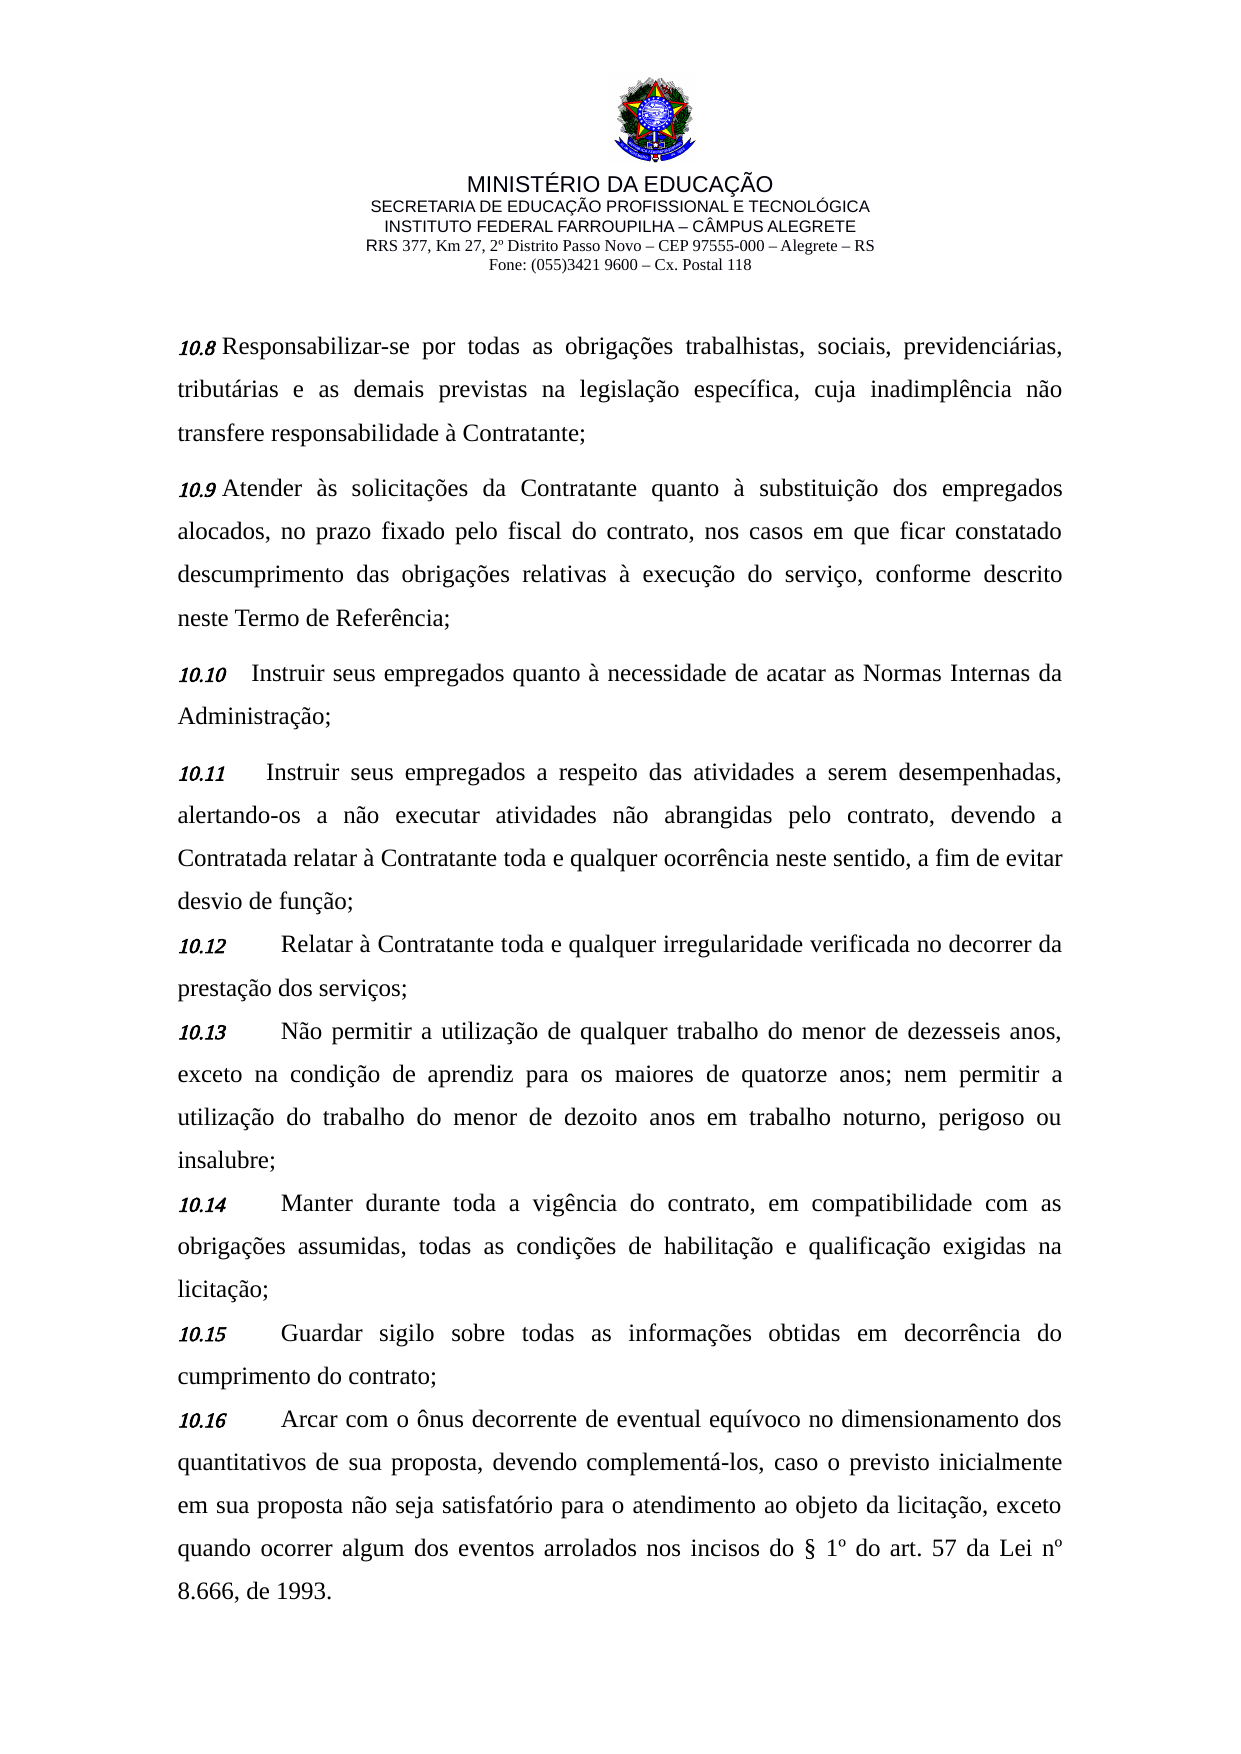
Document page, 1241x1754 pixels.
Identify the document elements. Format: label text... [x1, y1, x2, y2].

list Não permitir a utilização de qualquer trabalho do menor de dezesseis anos, exceto na condição de aprendiz para os maiores de quatorze anos; nem permitir a utilização do trabalho do menor de dezoito anos em trabalho noturno, perigoso ou insalubre; [177, 1016, 1063, 1174]
list Responsabilizar-se por todas as obrigações trabalhistas, sociais, previdenciárias, tributárias e as demais previstas na legislação específica, cuja inadimplência não transfere responsabilidade à Contratante; [177, 331, 1063, 446]
list Relatar à Contratante toda e qualquer irregularidade verificada no decorrer da prestação dos serviços; [177, 929, 1063, 1001]
list Atender às solicitações da Contratante quanto à substituição dos empregados alocados, no prazo fixado pelo fiscal do contrato, nos casos em que ficar constatado descumprimento das obrigações relativas à execução do serviço, conforme descrito neste Termo de Referência; [177, 473, 1063, 631]
list Arcar com o ônus decorrente de eventual equívoco no dimensionamento dos quantitativos de sua proposta, devendo complementá-los, caso o previsto inicialmente em sua proposta não seja satisfatório para o atendimento ao objeto da licitação, exceto quando ocorrer algum dos eventos arrolados nos incisos do § 1º do art. 57 da Lei nº 8.666, de 1993. [177, 1404, 1063, 1605]
list Instruir seus empregados quanto à necessidade de acatar as Normas Internas da Administração; [177, 658, 1063, 730]
list Guardar sigilo sobre todas as informações obtidas em decorrência do cumprimento do contrato; [177, 1318, 1063, 1389]
list Instruir seus empregados a respeito das atividades a serem desempenhadas, alertando-os a não executar atividades não abrangidas pelo contrato, devendo a Contratada relatar à Contratante toda e qualquer ocorrência neste sentido, a fim de evitar desvio de função; [177, 757, 1063, 915]
list Manter durante toda a vigência do contrato, em compatibilidade com as obrigações assumidas, todas as condições de habilitação e qualificação exigidas na licitação; [177, 1188, 1063, 1303]
picture [608, 71, 697, 163]
